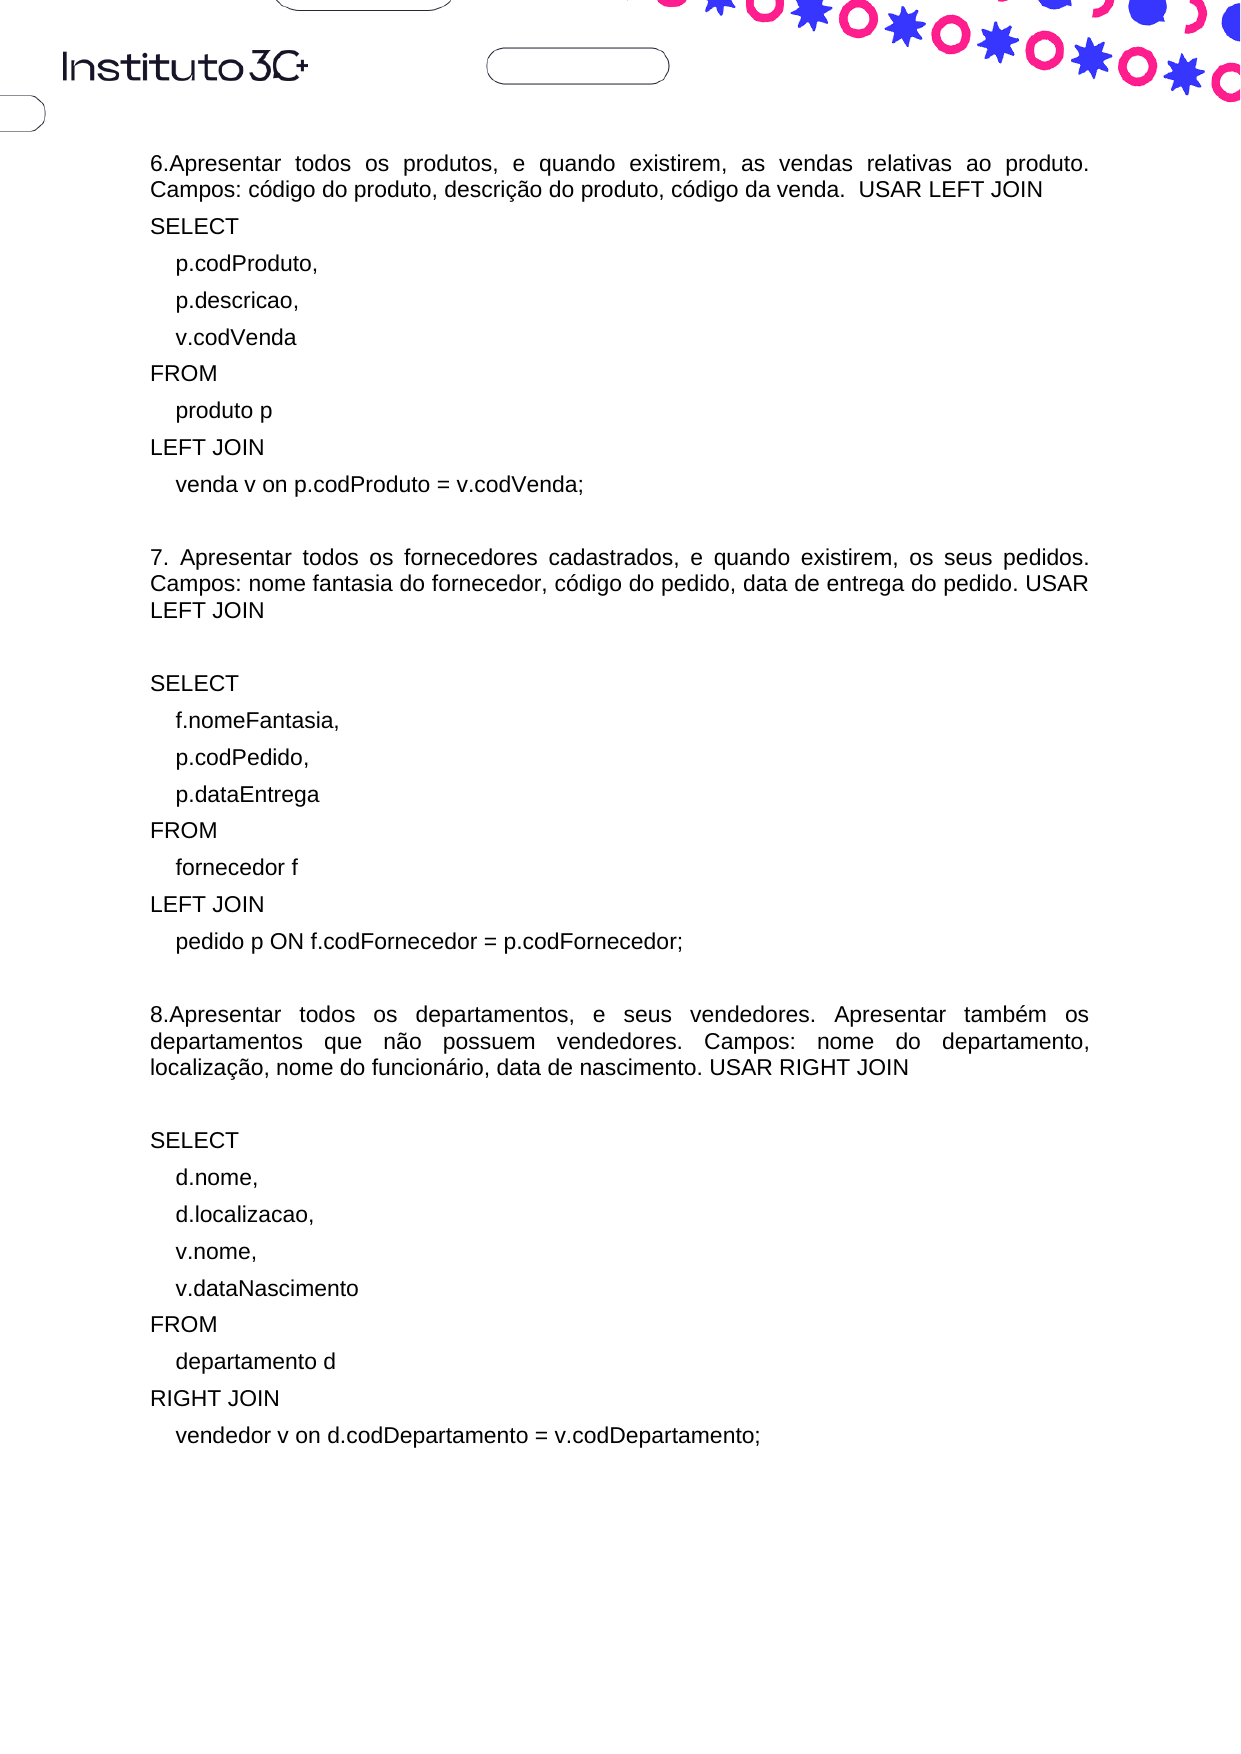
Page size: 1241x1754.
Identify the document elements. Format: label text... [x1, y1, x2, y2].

text pedido p ON f.codFornecedor = p.codFornecedor; [150, 928, 1090, 954]
text vendedor v on d.codDepartamento = v.codDepartamento; [150, 1422, 1090, 1448]
text FROM [150, 360, 1090, 387]
text f.nomeFantasia, [150, 707, 1090, 733]
text departamento d [150, 1348, 1090, 1374]
text LEFT JOIN [150, 434, 1090, 460]
text produto p [150, 397, 1090, 423]
text p.codPedido, [150, 744, 1090, 770]
text p.dataEntrega [150, 781, 1090, 807]
text d.localizacao, [150, 1201, 1090, 1227]
text venda v on p.codProduto = v.codVenda; [150, 471, 1090, 497]
text SELECT [150, 1127, 1090, 1154]
text 6.Apresentar todos os produtos, e quando existirem, as vendas relativas ao produto. Campos: código do produto, descrição do produto, código da venda. USAR LEFT JOIN [150, 150, 1090, 203]
text FROM [150, 1311, 1090, 1338]
text p.descricao, [150, 287, 1090, 313]
text v.dataNascimento [150, 1274, 1090, 1301]
text fornecedor f [150, 854, 1090, 881]
text RIGHT JOIN [150, 1385, 1090, 1411]
text LEFT JOIN [150, 891, 1090, 917]
text 8.Apresentar todos os departamentos, e seus vendedores. Apresentar também os departamentos que não possuem vendedores. Campos: nome do departamento, localização, nome do funcionário, data de nascimento. USAR RIGHT JOIN [150, 1001, 1090, 1080]
picture [0, 0, 1241, 132]
text v.nome, [150, 1238, 1090, 1264]
text d.nome, [150, 1164, 1090, 1191]
text FROM [150, 817, 1090, 844]
text SELECT [150, 213, 1090, 239]
text p.codProduto, [150, 250, 1090, 276]
text SELECT [150, 670, 1090, 697]
text 7. Apresentar todos os fornecedores cadastrados, e quando existirem, os seus pedidos. Campos: nome fantasia do fornecedor, código do pedido, data de entrega do pedido. USAR LEFT JOIN [150, 544, 1090, 623]
text v.codVenda [150, 323, 1090, 350]
